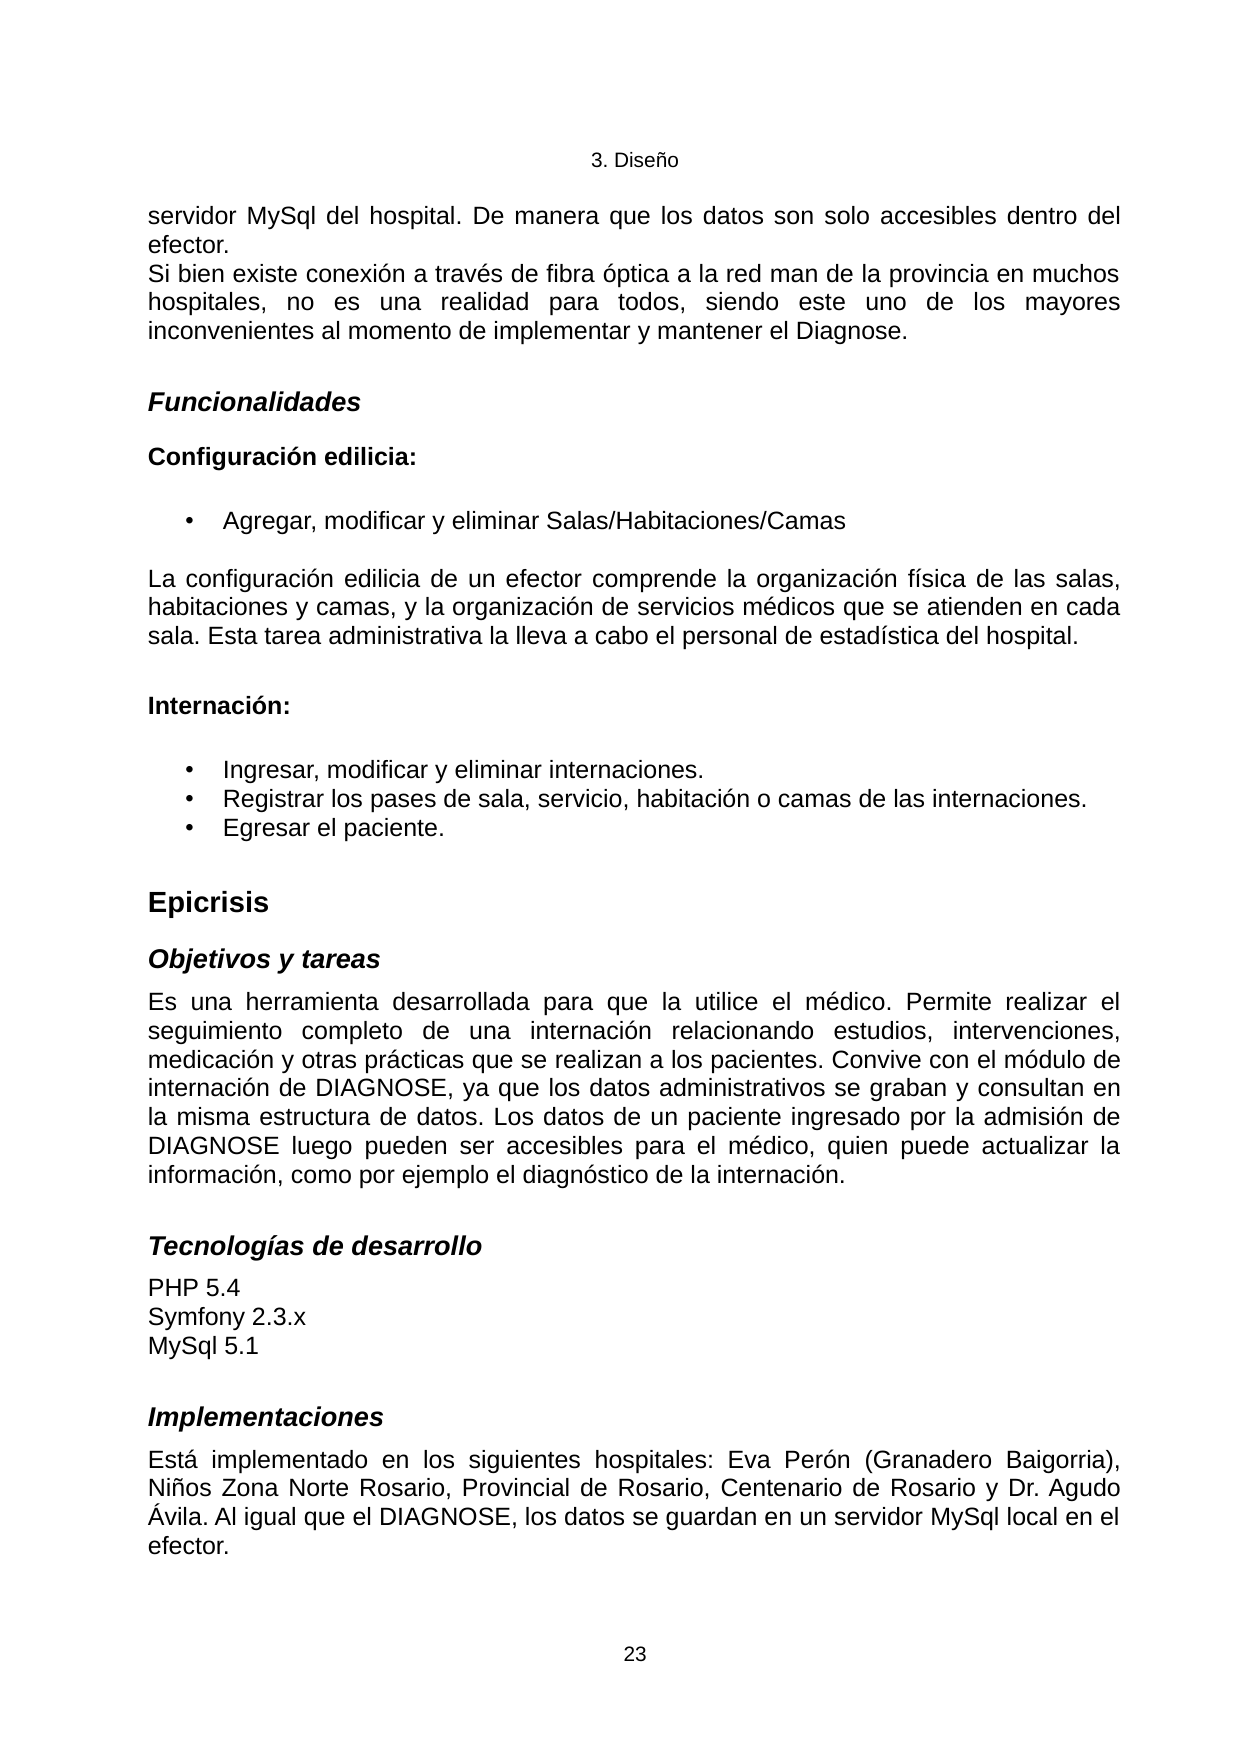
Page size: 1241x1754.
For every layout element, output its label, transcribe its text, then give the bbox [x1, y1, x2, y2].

subtitle Implementaciones [148, 1401, 1122, 1432]
subtitle Funcionalidades [148, 386, 1122, 417]
text La configuración edilicia de un efector comprende la organización física de las salas, habitaciones y camas, y la organización de servicios médicos que se atienden en cada sala. Esta tarea administrativa la lleva a cabo el personal de estadística del hospital. [148, 564, 1122, 650]
text servidor MySql del hospital. De manera que los datos son solo accesibles dentro del efector. [148, 201, 1122, 258]
text Si bien existe conexión a través de fibra óptica a la red man de la provincia en muchos hospitales, no es una realidad para todos, siendo este uno de los mayores inconvenientes al momento de implementar y mantener el Diagnose. [148, 258, 1122, 345]
text Symfony 2.3.x [148, 1302, 1122, 1331]
text PHP 5.4 [148, 1273, 1122, 1302]
list Registrar los pases de sala, servicio, habitación o camas de las internaciones. [185, 784, 1122, 813]
text MySql 5.1 [148, 1331, 1122, 1359]
text Está implementado en los siguientes hospitales: Eva Perón (Granadero Baigorria), Niños Zona Norte Rosario, Provincial de Rosario, Centenario de Rosario y Dr. Agudo Ávila. Al igual que el DIAGNOSE, los datos se guardan en un servidor MySql local en el efector. [148, 1444, 1122, 1559]
text Es una herramienta desarrollada para que la utilice el médico. Permite realizar el seguimiento completo de una internación relacionando estudios, intervenciones, medicación y otras prácticas que se realizan a los pacientes. Convive con el módulo de internación de DIAGNOSE, ya que los datos administrativos se graban y consultan en la misma estructura de datos. Los datos de un paciente ingresado por la admisión de DIAGNOSE luego pueden ser accesibles para el médico, quien puede actualizar la información, como por ejemplo el diagnóstico de la internación. [148, 987, 1122, 1188]
subtitle Tecnologías de desarrollo [148, 1229, 1122, 1261]
subtitle Configuración edilicia: [148, 442, 1122, 471]
subtitle Internación: [148, 691, 1122, 720]
subtitle Epicrisis [148, 885, 1122, 918]
list Ingresar, modificar y eliminar internaciones. [185, 755, 1122, 784]
list Egresar el paciente. [185, 813, 1122, 841]
list Agregar, modificar y eliminar Salas/Habitaciones/Camas [185, 506, 1122, 535]
subtitle Objetivos y tareas [148, 943, 1122, 974]
